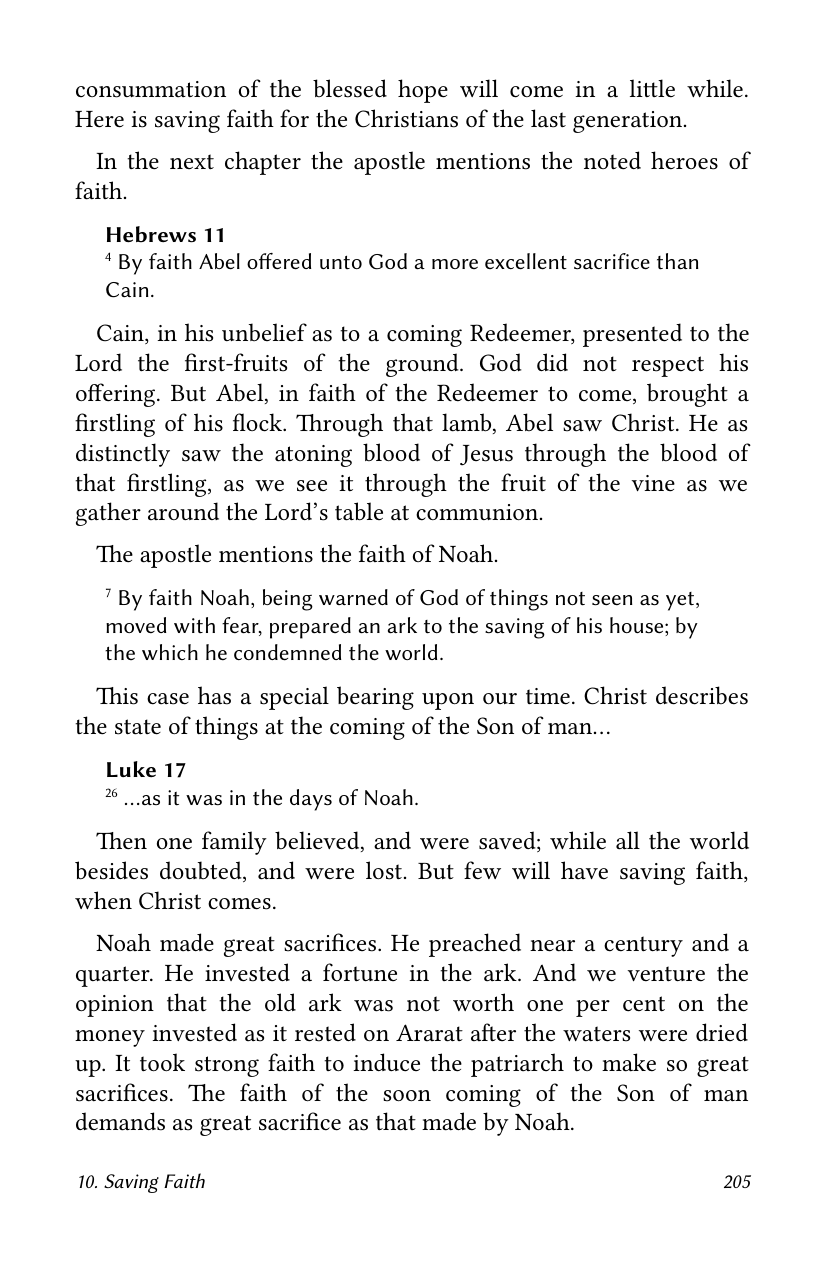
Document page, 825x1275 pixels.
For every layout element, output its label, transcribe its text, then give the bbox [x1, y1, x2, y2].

text Luke 17 [105, 757, 750, 783]
text Hebrews 11 [105, 222, 750, 248]
text In the next chapter the apostle mentions the noted heroes of faith. [75, 147, 750, 205]
text 4 By faith Abel offered unto God a more excellent sacrifice than Cain. [105, 249, 720, 303]
text 7 By faith Noah, being warned of God of things not seen as yet, moved with fear, prepared an ark to the saving of his house; by the which he condemned the world. [105, 585, 720, 666]
text This case has a special bearing upon our time. Christ describes the state of things at the coming of the Son of man… [75, 682, 750, 741]
text Noah made great sacrifices. He preached near a century and a quarter. He invested a fortune in the ark. And we venture the opinion that the old ark was not worth one per cent on the money invested as it rested on Ararat after the waters were dried up. It took strong faith to induce the patriarch to make so great sacrifices. The faith of the soon coming of the Son of man demands as great sacrifice as that made by Noah. [75, 929, 750, 1137]
text The apostle mentions the faith of Noah. [75, 540, 750, 569]
text Then one family believed, and were saved; while all the world besides doubted, and were lost. But few will have saving faith, when Christ comes. [75, 827, 750, 916]
text 26 ...as it was in the days of Noah. [105, 785, 720, 811]
text Cain, in his unbelief as to a coming Redeemer, presented to the Lord the first-fruits of the ground. God did not respect his offering. But Abel, in faith of the Redeemer to come, brought a firstling of his flock. Through that lamb, Abel saw Christ. He as distinctly saw the atoning blood of Jesus through the blood of that firstling, as we see it through the fruit of the vine as we gather around the Lord’s table at communion. [75, 319, 750, 527]
text consummation of the blessed hope will come in a little while. Here is saving faith for the Christians of the last generation. [75, 75, 750, 133]
